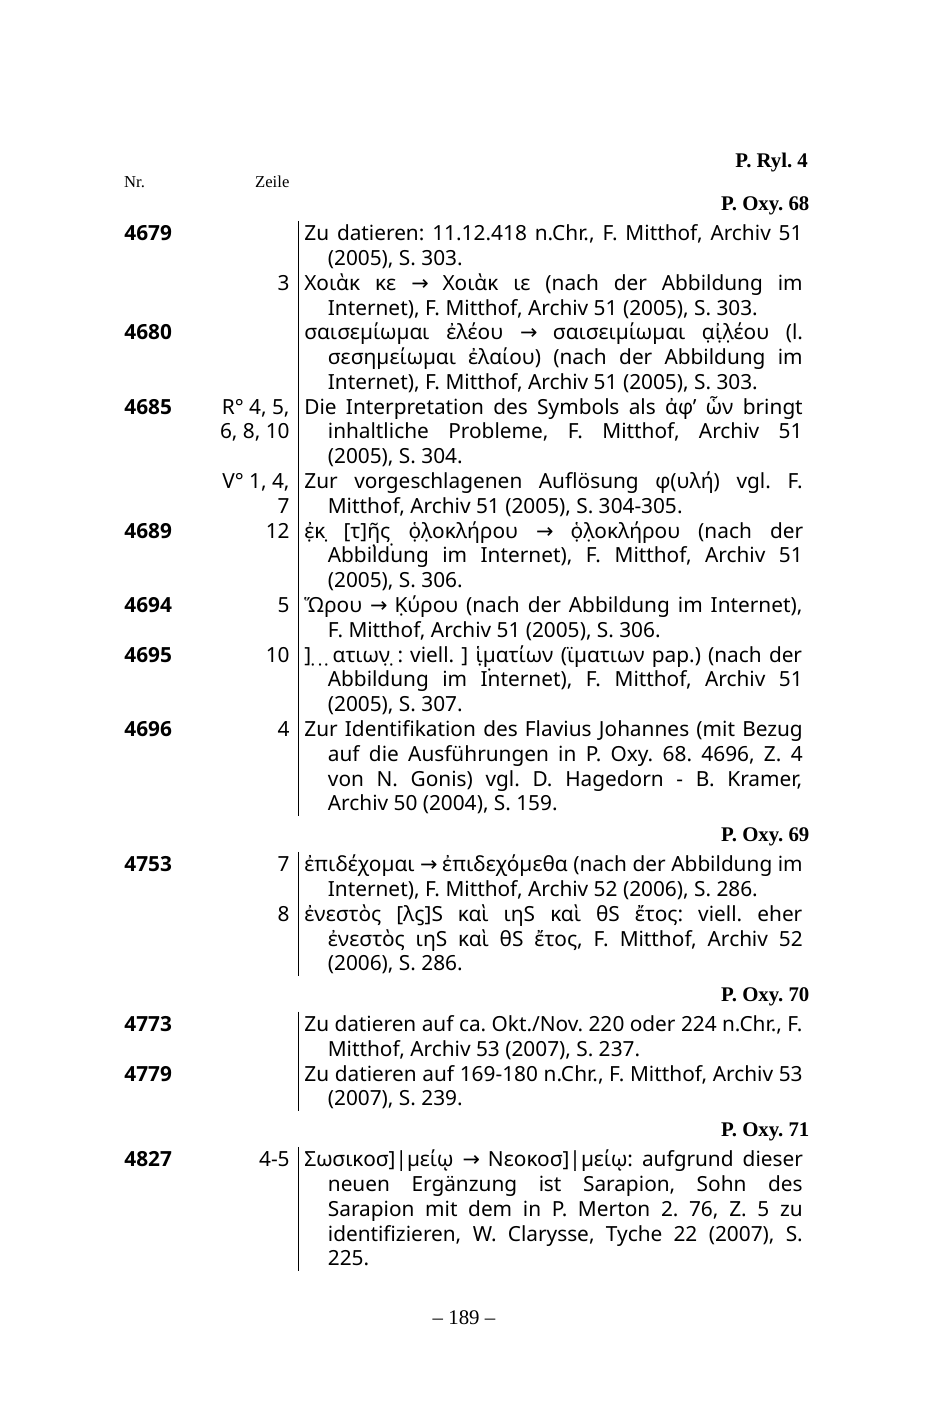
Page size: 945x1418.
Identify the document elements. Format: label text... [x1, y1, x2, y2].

subtitle P. Oxy. 69 [118, 822, 809, 846]
table_cell 10 [207, 642, 298, 717]
table_cell 3 [207, 270, 298, 320]
table_cell 12 [207, 518, 298, 593]
table_cell Die Interpretation des Symbols als ἀφ’ ὧν bringt inhaltliche Probleme, F. Mitthof, Archiv 51 (2005), S. 304. [299, 394, 809, 469]
table_cell 4694 [118, 593, 207, 642]
table_header Σωσικοσ]|μείῳ → Νεοκοσ]|μείῳ: aufgrund dieser neuen Ergänzung ist Sarapion, Sohn des Sarapion mit dem in P. Merton 2. 76, Z. 5 zu identifizieren, W. Clarysse, Tyche 22 (2007), S. 225. [299, 1147, 809, 1271]
table_cell 4 [207, 717, 298, 816]
table_cell [118, 469, 207, 518]
table_cell Χοιὰκ κε → Χοιὰκ ιε (nach der Abbildung im Internet), F. Mitthof, Archiv 51 (2005), S. 303. [299, 270, 809, 320]
table_cell [118, 270, 207, 320]
table_cell Ὥρου → Κ̣ύρου (nach der Abbildung im Internet), F. Mitthof, Archiv 51 (2005), S. 306. [299, 593, 809, 642]
table_header Zu datieren: 11.12.418 n.Chr., F. Mitthof, Archiv 51 (2005), S. 303. [299, 221, 809, 270]
table_cell ἐ̣κ̣ [τ]ῆ̣ς̣ ὁ̣λ̣οκλήρου → ὁ̣λ̣οκλήρου (nach der Abbildung im Internet), F. Mitthof, Archiv 51 (2005), S. 306. [299, 518, 809, 593]
table_cell R° 4, 5, 6, 8, 10 [207, 394, 298, 469]
subtitle P. Oxy. 70 [118, 982, 809, 1006]
table_cell V° 1, 4, 7 [207, 469, 298, 518]
table_header 4773 [118, 1012, 298, 1061]
table_cell Zur vorgeschlagenen Auflösung φ(υλή) vgl. F. Mitthof, Archiv 51 (2005), S. 304-305. [299, 469, 809, 518]
table_header 7 [207, 852, 298, 901]
table_cell 4696 [118, 717, 207, 816]
subtitle P. Oxy. 68 [118, 191, 809, 215]
table_cell 4689 [118, 518, 207, 593]
table_header 4753 [118, 852, 207, 901]
table_header 4679 [118, 221, 298, 270]
table_cell 4685 [118, 394, 207, 469]
table_cell ] ̣ ̣ ̣ατιων̣ ̣: viell. ] ἱ̣μ̣ατίων (ϊματιων pap.) (nach der Abbildung im Internet), F. Mitthof, Archiv 51 (2005), S. 307. [299, 642, 809, 717]
table_cell [207, 320, 298, 394]
table_cell Zu datieren auf 169-180 n.Chr., F. Mitthof, Archiv 53 (2007), S. 239. [299, 1061, 809, 1111]
table_header 4827 [118, 1147, 207, 1271]
table_cell [118, 901, 207, 976]
table_cell 4779 [118, 1061, 298, 1111]
table_cell σαισεμίωμαι ἐλέου → σαισειμίωμαι α̣ἰ̣λ̣έου (l. σεσημείωμαι ἐλαίου) (nach der Abbildung im Internet), F. Mitthof, Archiv 51 (2005), S. 303. [299, 320, 809, 394]
table_cell 4695 [118, 642, 207, 717]
table_header ἐπιδέχομαι → ἐπιδεχόμεθα (nach der Abbildung im Internet), F. Mitthof, Archiv 52 (2006), S. 286. [299, 852, 809, 901]
subtitle P. Oxy. 71 [118, 1117, 809, 1141]
table_header Zu datieren auf ca. Okt./Nov. 220 oder 224 n.Chr., F. Mitthof, Archiv 53 (2007), S. 237. [299, 1012, 809, 1061]
table_cell 8 [207, 901, 298, 976]
table_cell Zur Identifikation des Flavius Johannes (mit Bezug auf die Ausführungen in P. Oxy. 68. 4696, Z. 4 von N. Gonis) vgl. D. Hagedorn - B. Kramer, Archiv 50 (2004), S. 159. [299, 717, 809, 816]
table_cell 5 [207, 593, 298, 642]
table_header 4-5 [207, 1147, 298, 1271]
table_cell ἐνεστὸς [λϛ]S καὶ ιηS καὶ θS ἔτος: viell. eher ἐνεστὸς ιηS καὶ θS ἔτος, F. Mitthof, Archiv 52 (2006), S. 286. [299, 901, 809, 976]
table_cell 4680 [118, 320, 207, 394]
